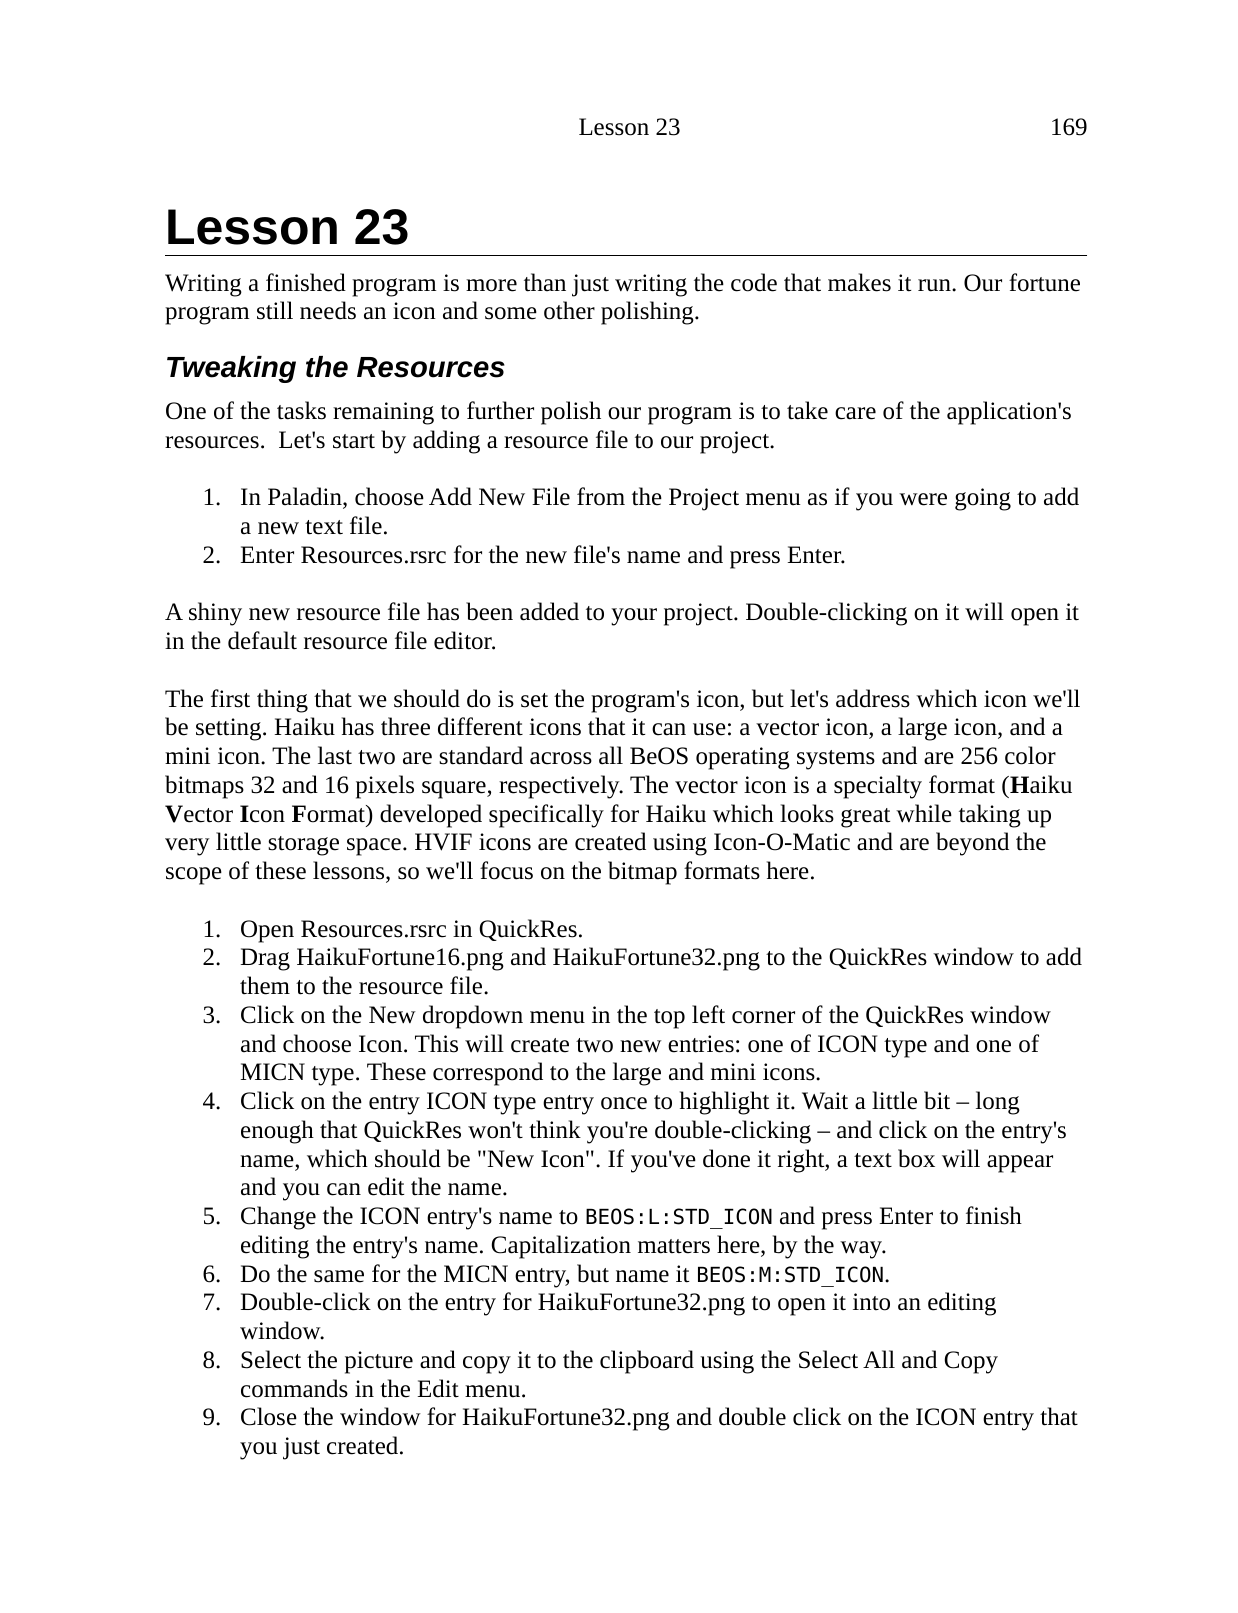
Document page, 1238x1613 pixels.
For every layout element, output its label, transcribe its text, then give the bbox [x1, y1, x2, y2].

list Do the same for the MICN entry, but name it BEOS:M:STD_ICON. [202, 1259, 1087, 1287]
text The first thing that we should do is set the program's icon, but let's address which icon we'll be setting. Haiku has three different icons that it can use: a vector icon, a large icon, and a mini icon. The last two are standard across all BeOS operating systems and are 256 color bitmaps 32 and 16 pixels square, respectively. The vector icon is a specialty format (Haiku Vector Icon Format) developed specifically for Haiku which looks great while taking up very little storage space. HVIF icons are created using Icon-O-Matic and are beyond the scope of these lessons, so we'll focus on the bitmap formats here. [165, 684, 1087, 885]
text One of the tasks remaining to further polish our program is to take care of the application's resources. Let's start by adding a resource file to our project. [165, 396, 1087, 454]
text A shiny new resource file has been added to your project. Double-clicking on it will open it in the default resource file editor. [165, 597, 1087, 655]
list Double-click on the entry for HaikuFortune32.png to open it into an editing window. [202, 1287, 1087, 1345]
text Writing a finished program is more than just writing the code that makes it run. Our fortune program still needs an icon and some other polishing. [165, 268, 1087, 325]
list In Paladin, choose Add New File from the Project menu as if you were going to add a new text file. [202, 482, 1087, 540]
list Drag HaikuFortune16.png and HaikuFortune32.png to the QuickRes window to add them to the resource file. [202, 942, 1087, 1000]
list Open Resources.rsrc in QuickRes. [202, 914, 1087, 942]
list Click on the entry ICON type entry once to highlight it. Wait a little bit – long enough that QuickRes won't think you're double-clicking – and click on the entry's name, which should be "New Icon". If you've done it right, a text box will appear and you can edit the name. [202, 1086, 1087, 1201]
list Enter Resources.rsrc for the new file's name and press Enter. [202, 540, 1087, 569]
subtitle Tweaking the Resources [165, 350, 1087, 384]
list Close the window for HaikuFortune32.png and double click on the ICON entry that you just created. [202, 1402, 1087, 1460]
list Click on the New dropdown menu in the top left corner of the QuickRes window and choose Icon. This will create two new entries: one of ICON type and one of MICN type. These correspond to the large and mini icons. [202, 1000, 1087, 1086]
subtitle Lesson 23 [165, 197, 1087, 255]
list Change the ICON entry's name to BEOS:L:STD_ICON and press Enter to finish editing the entry's name. Capitalization matters here, by the way. [202, 1201, 1087, 1259]
list Select the picture and copy it to the clipboard using the Select All and Copy commands in the Edit menu. [202, 1345, 1087, 1402]
